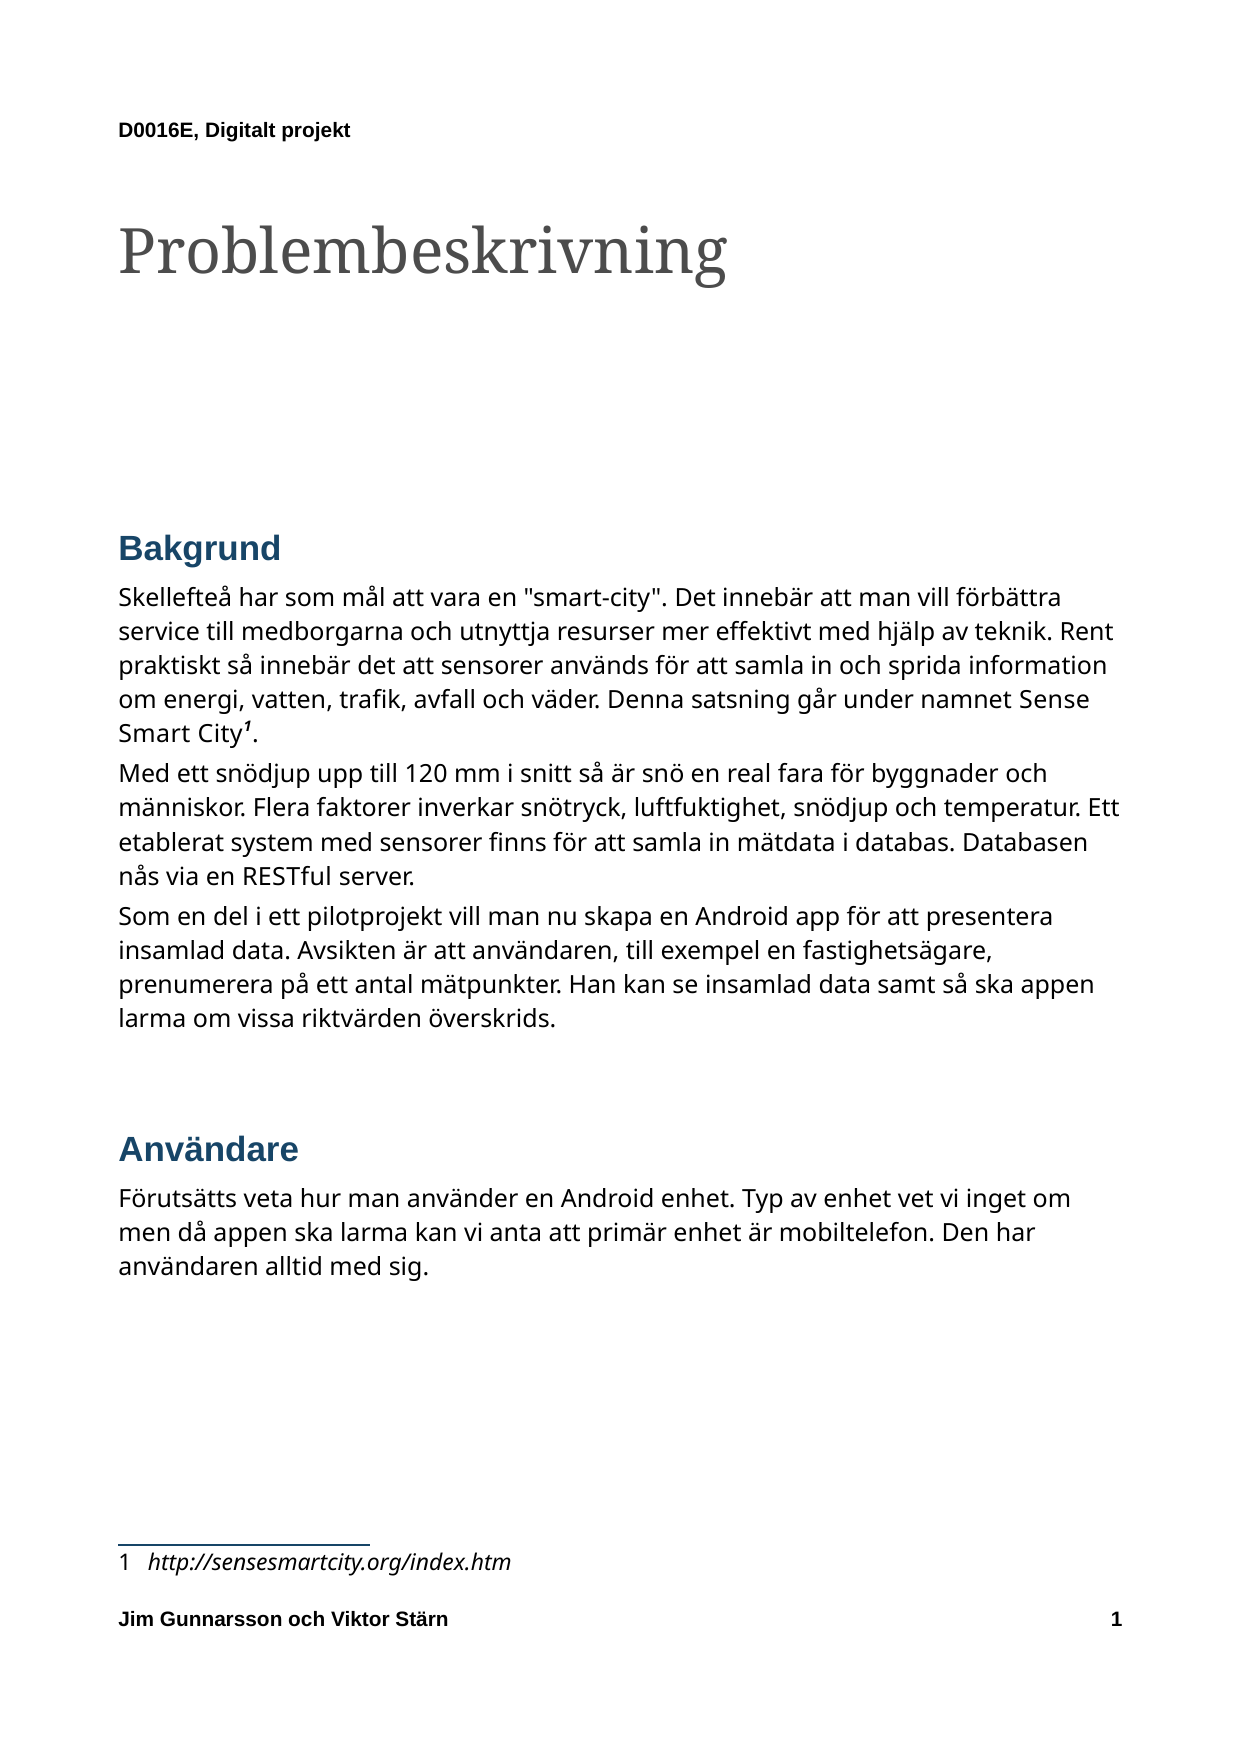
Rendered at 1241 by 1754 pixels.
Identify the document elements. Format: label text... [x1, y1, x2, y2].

subtitle Användare [118, 1129, 1122, 1169]
text Förutsätts veta hur man använder en Android enhet. Typ av enhet vet vi inget om men då appen ska larma kan vi anta att primär enhet är mobiltelefon. Den har användaren alltid med sig. [118, 1181, 1122, 1283]
subtitle Bakgrund [118, 528, 1122, 568]
text Som en del i ett pilotprojekt vill man nu skapa en Android app för att presentera insamlad data. Avsikten är att användaren, till exempel en fastighetsägare, prenumerera på ett antal mätpunkter. Han kan se insamlad data samt så ska appen larma om vissa riktvärden överskrids. [118, 898, 1122, 1034]
text Med ett snödjup upp till 120 mm i snitt så är snö en real fara för byggnader och människor. Flera faktorer inverkar snötryck, luftfuktighet, snödjup och temperatur. Ett etablerat system med sensorer finns för att samla in mätdata i databas. Databasen nås via en RESTful server. [118, 756, 1122, 892]
text Skellefteå har som mål att vara en "smart-city". Det innebär att man vill förbättra service till medborgarna och utnyttja resurser mer effektivt med hjälp av teknik. Rent praktiskt så innebär det att sensorer används för att samla in och sprida information om energi, vatten, trafik, avfall och väder. Denna satsning går under namnet Sense Smart City. [118, 580, 1122, 750]
text http://sensesmartcity.org/index.htm [118, 1546, 1122, 1577]
subtitle Problembeskrivning [118, 207, 1122, 292]
